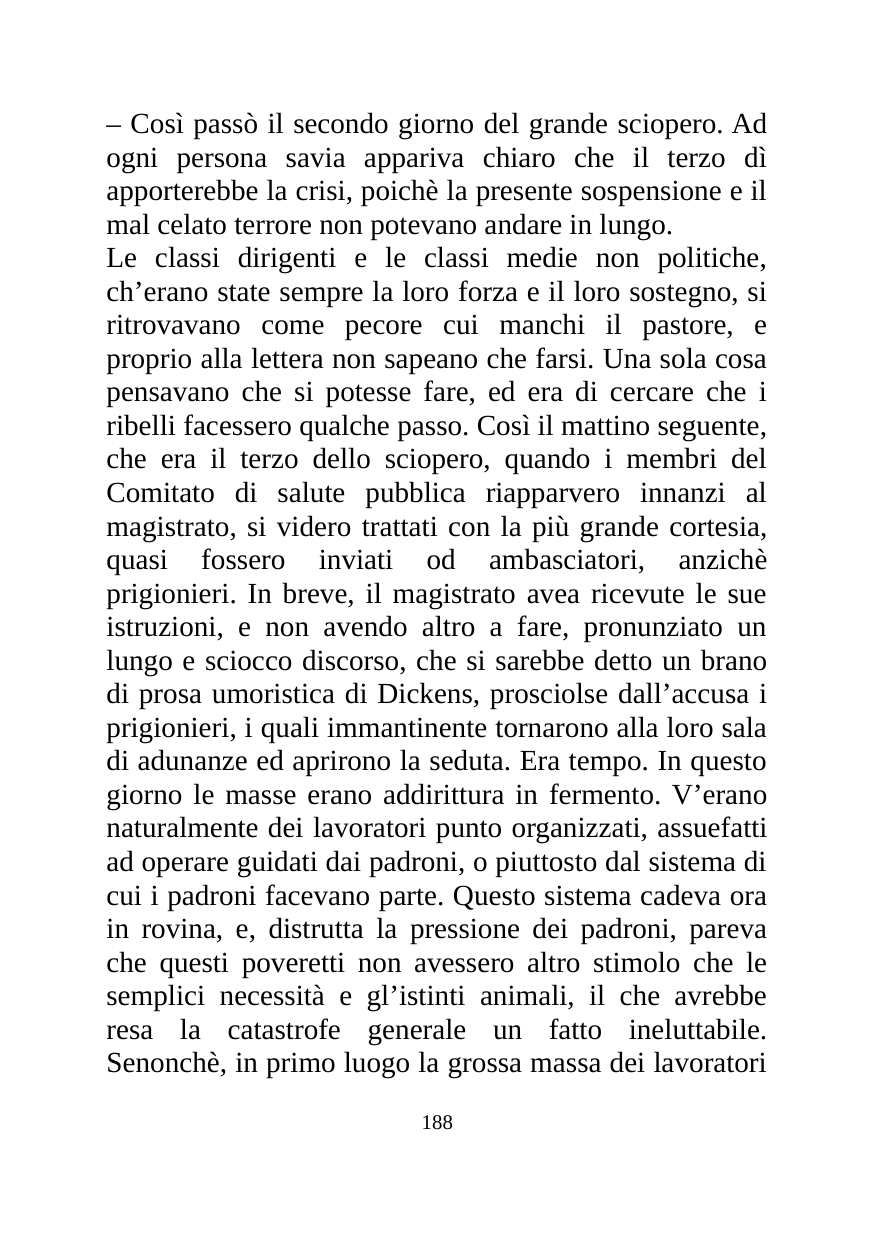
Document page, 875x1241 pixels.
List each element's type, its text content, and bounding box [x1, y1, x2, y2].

text Le classi dirigenti e le classi medie non politiche, ch’erano state sempre la loro forza e il loro sostegno, si ritrovavano come pecore cui manchi il pastore, e proprio alla lettera non sapeano che farsi. Una sola cosa pensavano che si potesse fare, ed era di cercare che i ribelli facessero qualche passo. Così il mattino seguente, che era il terzo dello sciopero, quando i membri del Comitato di salute pubblica riapparvero innanzi al magistrato, si videro trattati con la più grande cortesia, quasi fossero inviati od ambasciatori, anzichè prigionieri. In breve, il magistrato avea ricevute le sue istruzioni, e non avendo altro a fare, pronunziato un lungo e sciocco discorso, che si sarebbe detto un brano di prosa umoristica di Dickens, prosciolse dall’accusa i prigionieri, i quali immantinente tornarono alla loro sala di adunanze ed aprirono la seduta. Era tempo. In questo giorno le masse erano addirittura in fermento. V’erano naturalmente dei lavoratori punto organizzati, assuefatti ad operare guidati dai padroni, o piuttosto dal sistema di cui i padroni facevano parte. Questo sistema cadeva ora in rovina, e, distrutta la pressione dei padroni, pareva che questi poveretti non avessero altro stimolo che le semplici necessità e gl’istinti animali, il che avrebbe resa la catastrofe generale un fatto ineluttabile. Senonchè, in primo luogo la grossa massa dei lavoratori [106, 240, 768, 1079]
text – Così passò il secondo giorno del grande sciopero. Ad ogni persona savia appariva chiaro che il terzo dì apporterebbe la crisi, poichè la presente sospensione e il mal celato terrore non potevano andare in lungo. [106, 106, 768, 240]
